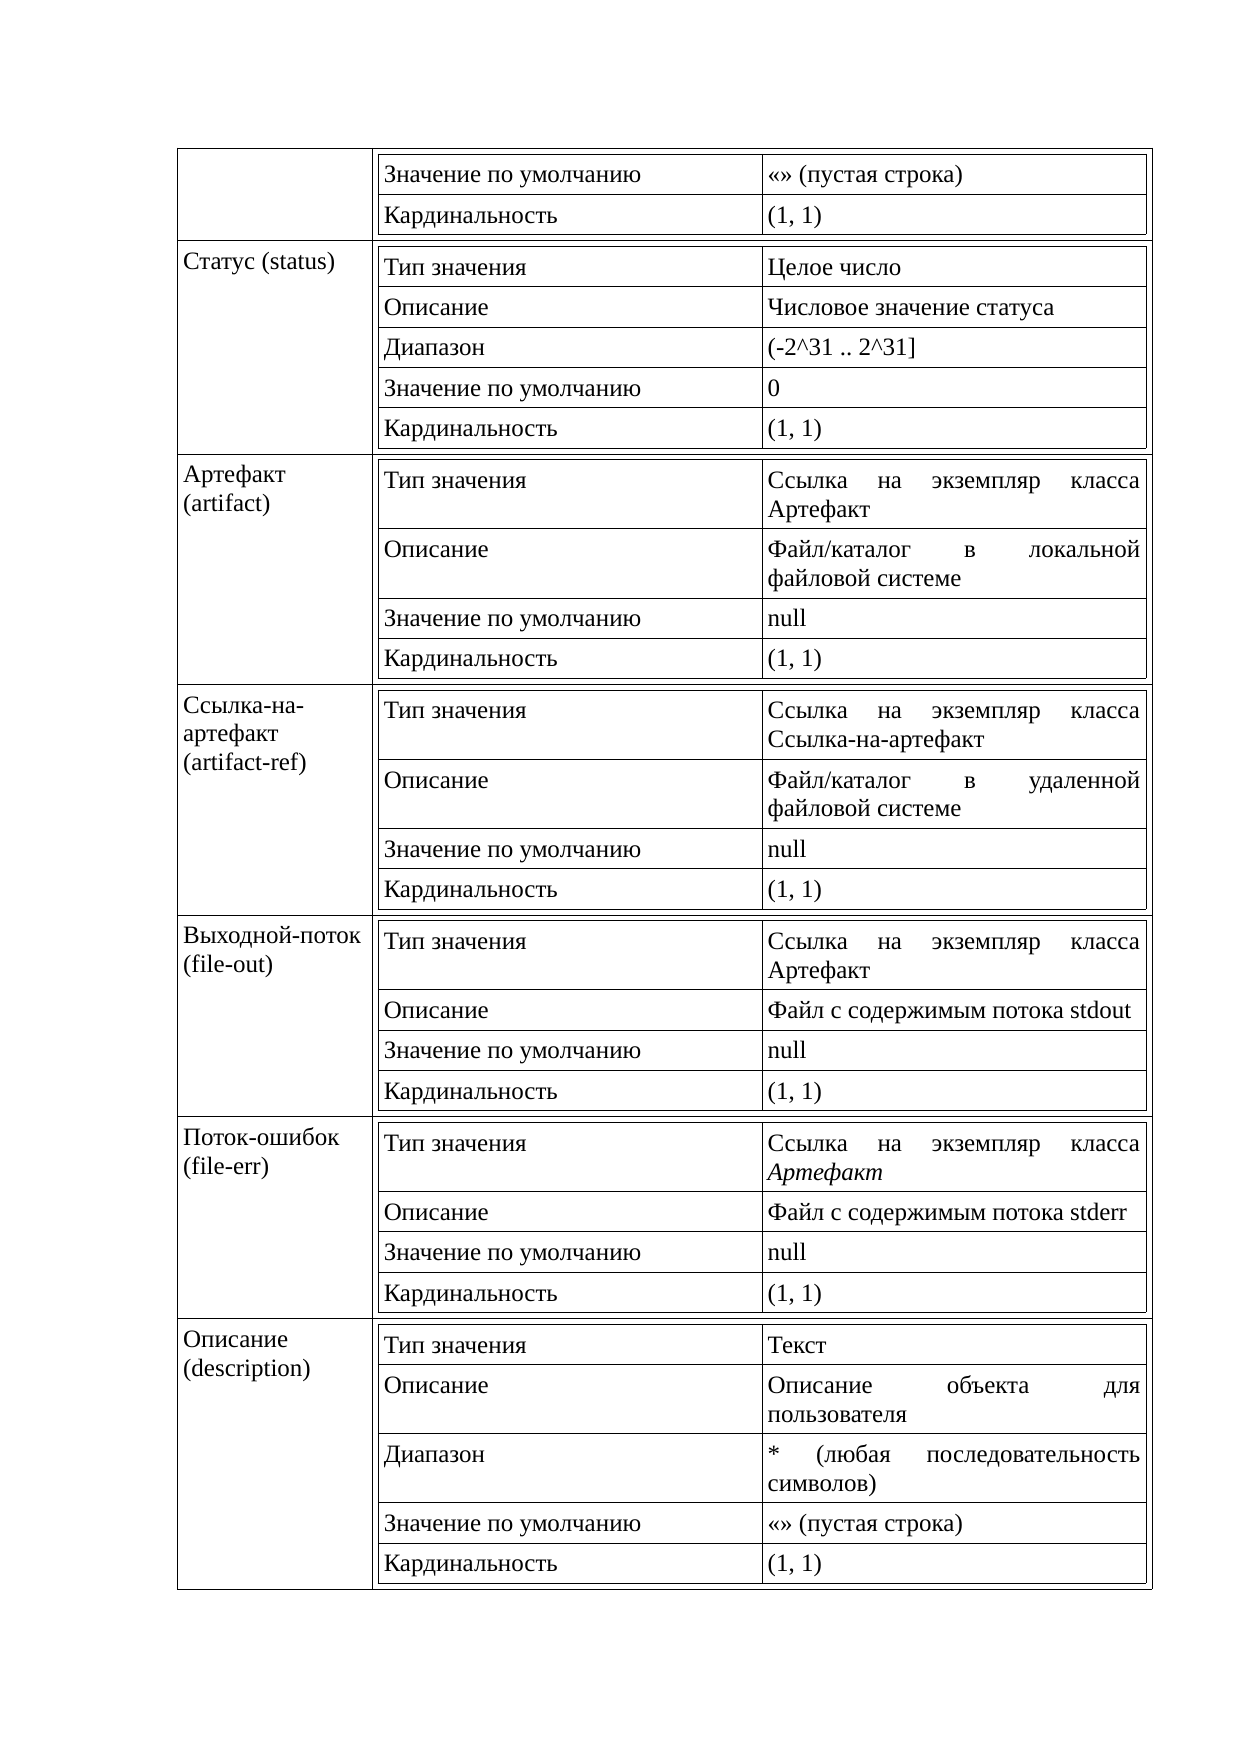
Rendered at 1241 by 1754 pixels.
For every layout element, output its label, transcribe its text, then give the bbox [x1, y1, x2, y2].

table_cell Описание [379, 287, 762, 327]
table_cell Значение по умолчанию [379, 599, 762, 638]
table_cell Кардинальность [379, 639, 762, 678]
table_cell null [763, 599, 1146, 638]
table_cell (1, 1) [763, 1273, 1146, 1312]
table_cell Значение по умолчанию [379, 829, 762, 868]
table_header Тип значения [379, 247, 762, 286]
table_cell Файл/каталог в удаленной файловой системе [763, 760, 1146, 828]
table_header Тип значения [379, 1123, 762, 1191]
table_header Тип значения [379, 691, 762, 759]
table_cell Значение по умолчанию [379, 1503, 762, 1543]
table_cell «» (пустая строка) [763, 155, 1146, 194]
table_cell Описание объекта для пользователя [763, 1365, 1146, 1433]
table_cell Файл с содержимым потока stdout [763, 990, 1146, 1030]
table_cell Описание [379, 1192, 762, 1231]
table_cell Описание [379, 990, 762, 1030]
table_cell null [763, 1031, 1146, 1070]
table_cell Файл/каталог в локальной файловой системе [763, 529, 1146, 597]
table_cell (1, 1) [763, 869, 1146, 908]
table_cell [178, 149, 372, 240]
table_cell Кардинальность [379, 1273, 762, 1312]
table_cell (-2^31 .. 2^31] [763, 328, 1146, 367]
table_header Ссылка на экземпляр класса Артефакт [763, 921, 1146, 989]
table_cell Описание (description) [178, 1319, 372, 1589]
table_cell [373, 916, 1152, 1116]
table_cell Файл с содержимым потока stderr [763, 1192, 1146, 1231]
table_header Ссылка на экземпляр класса Ссылка-на-артефакт [763, 691, 1146, 759]
table_header Тип значения [379, 1325, 762, 1364]
table_header Ссылка на экземпляр класса Артефакт [763, 460, 1146, 528]
table_cell (1, 1) [763, 1071, 1146, 1110]
table_cell Значение по умолчанию [379, 1031, 762, 1070]
table_cell Диапазон [379, 328, 762, 367]
table_cell Диапазон [379, 1434, 762, 1502]
table_cell Описание [379, 529, 762, 597]
table_cell Ссылка-на-артефакт (artifact-ref) [178, 685, 372, 914]
table_cell null [763, 829, 1146, 868]
table_cell (1, 1) [763, 639, 1146, 678]
table_cell (1, 1) [763, 195, 1146, 234]
table_cell [373, 685, 1152, 914]
table_cell [373, 1117, 1152, 1318]
table_header Целое число [763, 247, 1146, 286]
table_cell Поток-ошибок (file-err) [178, 1117, 372, 1318]
table_cell Артефакт (artifact) [178, 455, 372, 684]
table_cell Числовое значение статуса [763, 287, 1146, 327]
table_cell Значение по умолчанию [379, 155, 762, 194]
table_cell null [763, 1232, 1146, 1272]
table_cell Выходной-поток (file-out) [178, 916, 372, 1116]
table_cell Кардинальность [379, 869, 762, 908]
table_header Текст [763, 1325, 1146, 1364]
table_header Тип значения [379, 921, 762, 989]
table_cell Статус (status) [178, 241, 372, 453]
table_cell * (любая последовательность символов) [763, 1434, 1146, 1502]
table_cell Кардинальность [379, 408, 762, 447]
table_cell Описание [379, 1365, 762, 1433]
table_cell (1, 1) [763, 408, 1146, 447]
table_cell Кардинальность [379, 195, 762, 234]
table_cell 0 [763, 368, 1146, 407]
table_cell Значение по умолчанию [379, 368, 762, 407]
table_cell Кардинальность [379, 1544, 762, 1583]
table_cell «» (пустая строка) [763, 1503, 1146, 1543]
table_cell (1, 1) [763, 1544, 1146, 1583]
table_cell Значение по умолчанию [379, 1232, 762, 1272]
table_cell [373, 1319, 1152, 1589]
table_header Тип значения [379, 460, 762, 528]
table_cell [373, 149, 1152, 240]
table_cell [373, 455, 1152, 684]
table_cell [373, 241, 1152, 453]
table_cell Кардинальность [379, 1071, 762, 1110]
table_header Ссылка на экземпляр класса Артефакт [763, 1123, 1146, 1191]
table_cell Описание [379, 760, 762, 828]
